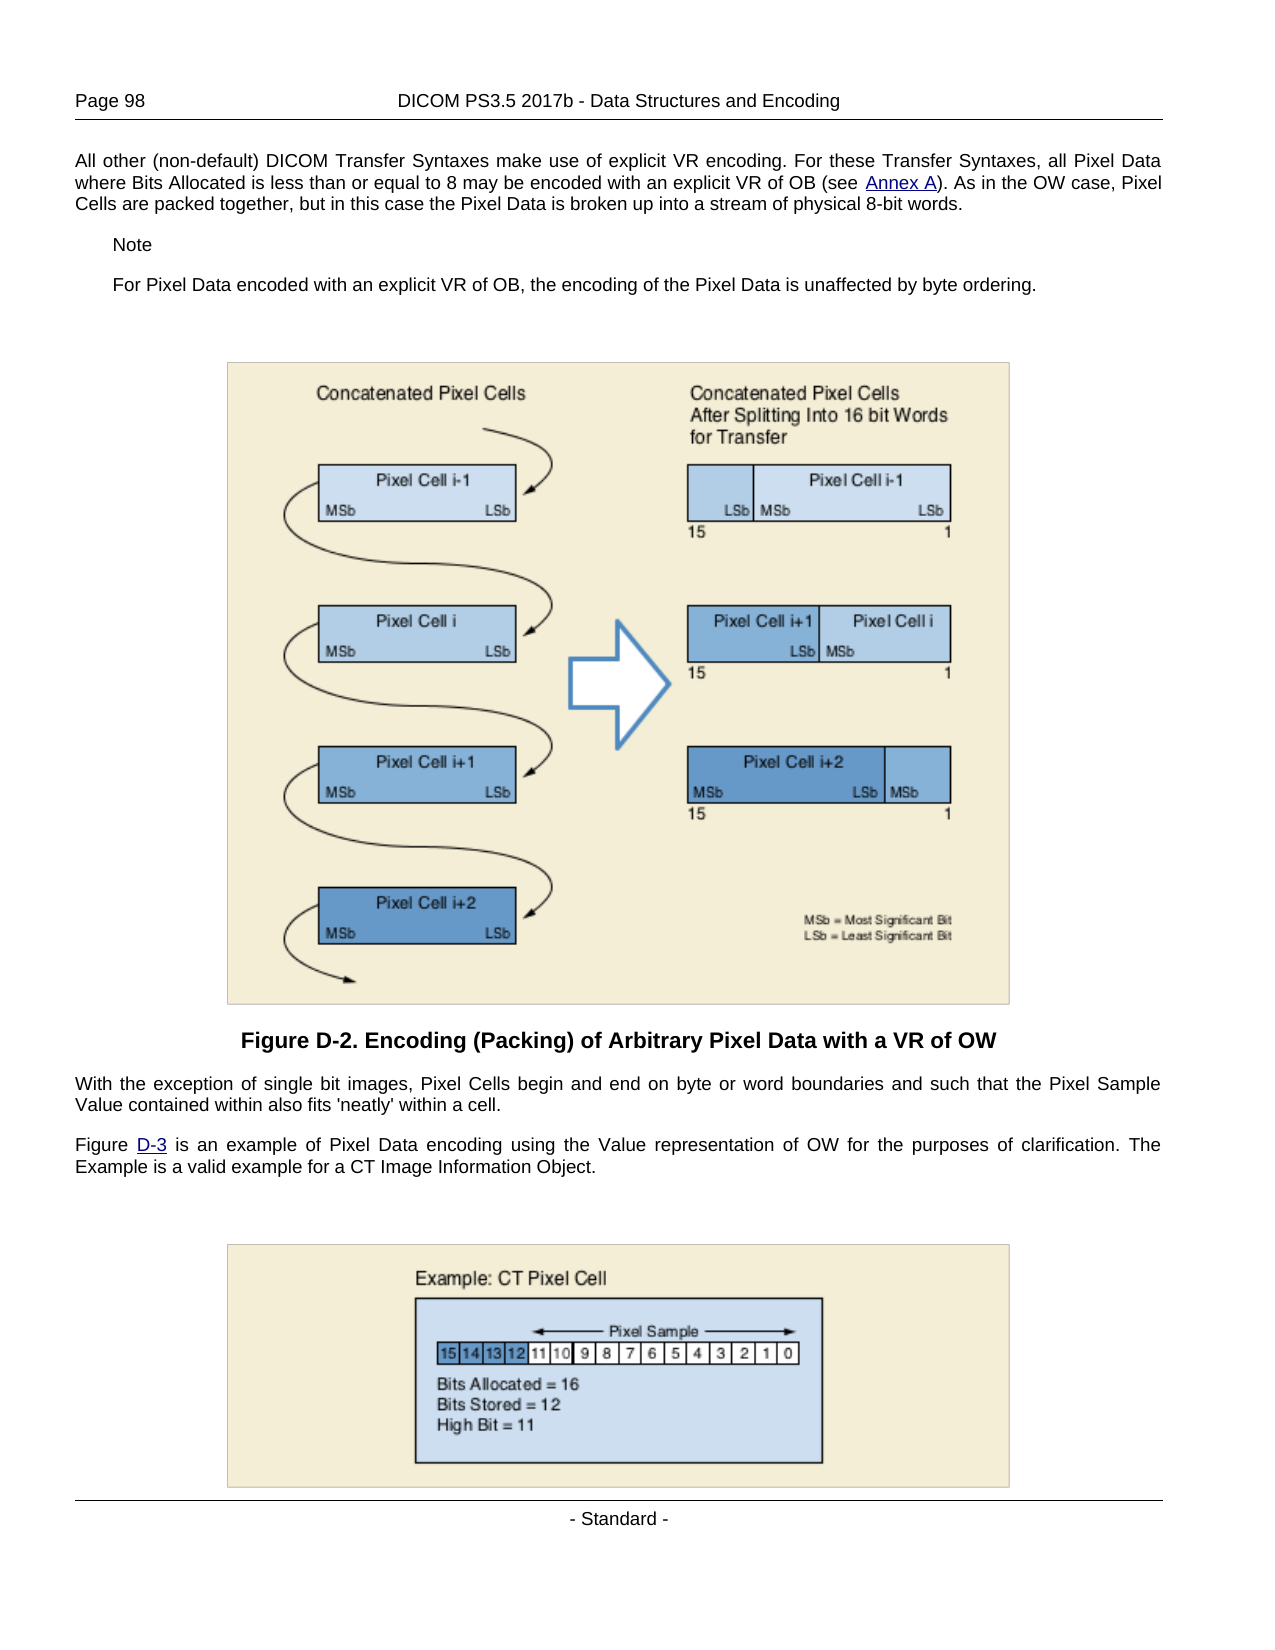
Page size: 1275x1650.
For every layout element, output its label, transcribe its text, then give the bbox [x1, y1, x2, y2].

text All other (non-default) DICOM Transfer Syntaxes make use of explicit VR encoding. For these Transfer Syntaxes, all Pixel Data where Bits Allocated is less than or equal to 8 may be encoded with an explicit VR of OB (see Annex A). As in the OW case, Pixel Cells are packed together, but in this case the Pixel Data is broken up into a stream of physical 8-bit words. [75, 150, 1162, 215]
text Figure D-2. Encoding (Packing) of Arbitrary Pixel Data with a VR of OW [75, 1028, 1162, 1054]
text For Pixel Data encoded with an explicit VR of OB, the encoding of the Pixel Data is unaffected by byte ordering. [112, 274, 1125, 295]
picture [226, 1243, 1011, 1489]
text With the exception of single bit images, Pixel Cells begin and end on byte or word boundaries and such that the Pixel Sample Value contained within also fits 'neatly' within a cell. [75, 1072, 1162, 1116]
picture [226, 361, 1011, 1006]
text Figure D-3 is an example of Pixel Data encoding using the Value representation of OW for the purposes of clarification. The Example is a valid example for a CT Image Information Object. [75, 1134, 1162, 1177]
text Note [112, 233, 1125, 255]
